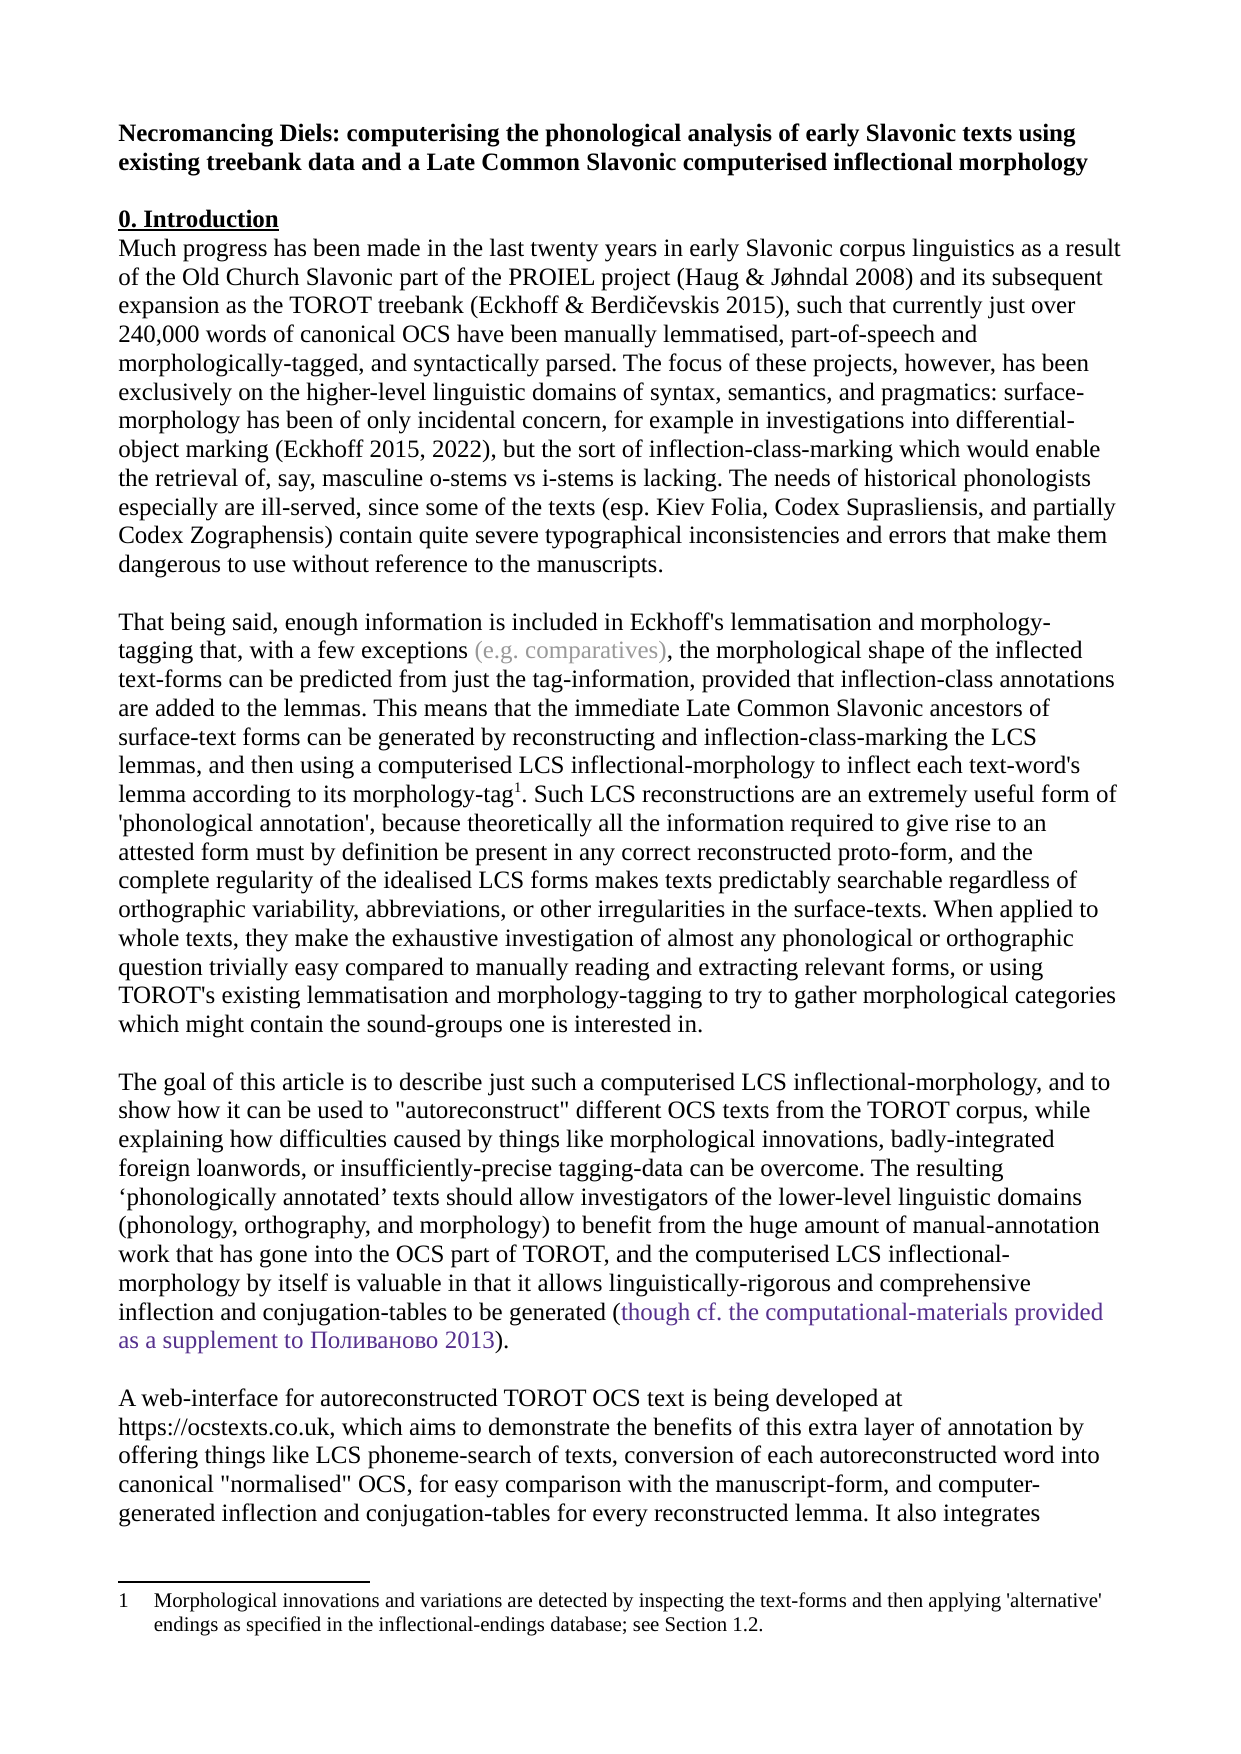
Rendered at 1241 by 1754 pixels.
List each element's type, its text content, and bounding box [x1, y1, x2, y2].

text The goal of this article is to describe just such a computerised LCS inflectional-morphology, and to show how it can be used to "autoreconstruct" different OCS texts from the TOROT corpus, while explaining how difficulties caused by things like morphological innovations, badly-integrated foreign loanwords, or insufficiently-precise tagging-data can be overcome. The resulting ‘phonologically annotated’ texts should allow investigators of the lower-level linguistic domains (phonology, orthography, and morphology) to benefit from the huge amount of manual-annotation work that has gone into the OCS part of TOROT, and the computerised LCS inflectional-morphology by itself is valuable in that it allows linguistically-rigorous and comprehensive inflection and conjugation-tables to be generated (though cf. the computational-materials provided as a supplement to Поливаново 2013). [118, 1067, 1122, 1354]
text Much progress has been made in the last twenty years in early Slavonic corpus linguistics as a result of the Old Church Slavonic part of the PROIEL project (Haug & Jøhndal 2008) and its subsequent expansion as the TOROT treebank (Eckhoff & Berdičevskis 2015), such that currently just over 240,000 words of canonical OCS have been manually lemmatised, part-of-speech and morphologically-tagged, and syntactically parsed. The focus of these projects, however, has been exclusively on the higher-level linguistic domains of syntax, semantics, and pragmatics: surface-morphology has been of only incidental concern, for example in investigations into differential-object marking (Eckhoff 2015, 2022), but the sort of inflection-class-marking which would enable the retrieval of, say, masculine o-stems vs i-stems is lacking. The needs of historical phonologists especially are ill-served, since some of the texts (esp. Kiev Folia, Codex Suprasliensis, and partially Codex Zographensis) contain quite severe typographical inconsistencies and errors that make them dangerous to use without reference to the manuscripts. [118, 233, 1122, 578]
text 0. Introduction [118, 204, 1122, 233]
text That being said, enough information is included in Eckhoff's lemmatisation and morphology-tagging that, with a few exceptions (e.g. comparatives), the morphological shape of the inflected text-forms can be predicted from just the tag-information, provided that inflection-class annotations are added to the lemmas. This means that the immediate Late Common Slavonic ancestors of surface-text forms can be generated by reconstructing and inflection-class-marking the LCS lemmas, and then using a computerised LCS inflectional-morphology to inflect each text-word's lemma according to its morphology-tag. Such LCS reconstructions are an extremely useful form of 'phonological annotation', because theoretically all the information required to give rise to an attested form must by definition be present in any correct reconstructed proto-form, and the complete regularity of the idealised LCS forms makes texts predictably searchable regardless of orthographic variability, abbreviations, or other irregularities in the surface-texts. When applied to whole texts, they make the exhaustive investigation of almost any phonological or orthographic question trivially easy compared to manually reading and extracting relevant forms, or using TOROT's existing lemmatisation and morphology-tagging to try to gather morphological categories which might contain the sound-groups one is interested in. [118, 607, 1122, 1038]
text A web-interface for autoreconstructed TOROT OCS text is being developed at https://ocstexts.co.uk, which aims to demonstrate the benefits of this extra layer of annotation by offering things like LCS phoneme-search of texts, conversion of each autoreconstructed word into canonical "normalised" OCS, for easy comparison with the manuscript-form, and computer-generated inflection and conjugation-tables for every reconstructed lemma. It also integrates [118, 1383, 1122, 1527]
text Morphological innovations and variations are detected by inspecting the text-forms and then applying 'alternative' endings as specified in the inflectional-endings database; see Section 1.2. [118, 1588, 1122, 1636]
text Necromancing Diels: computerising the phonological analysis of early Slavonic texts using existing treebank data and a Late Common Slavonic computerised inflectional morphology [118, 118, 1122, 176]
